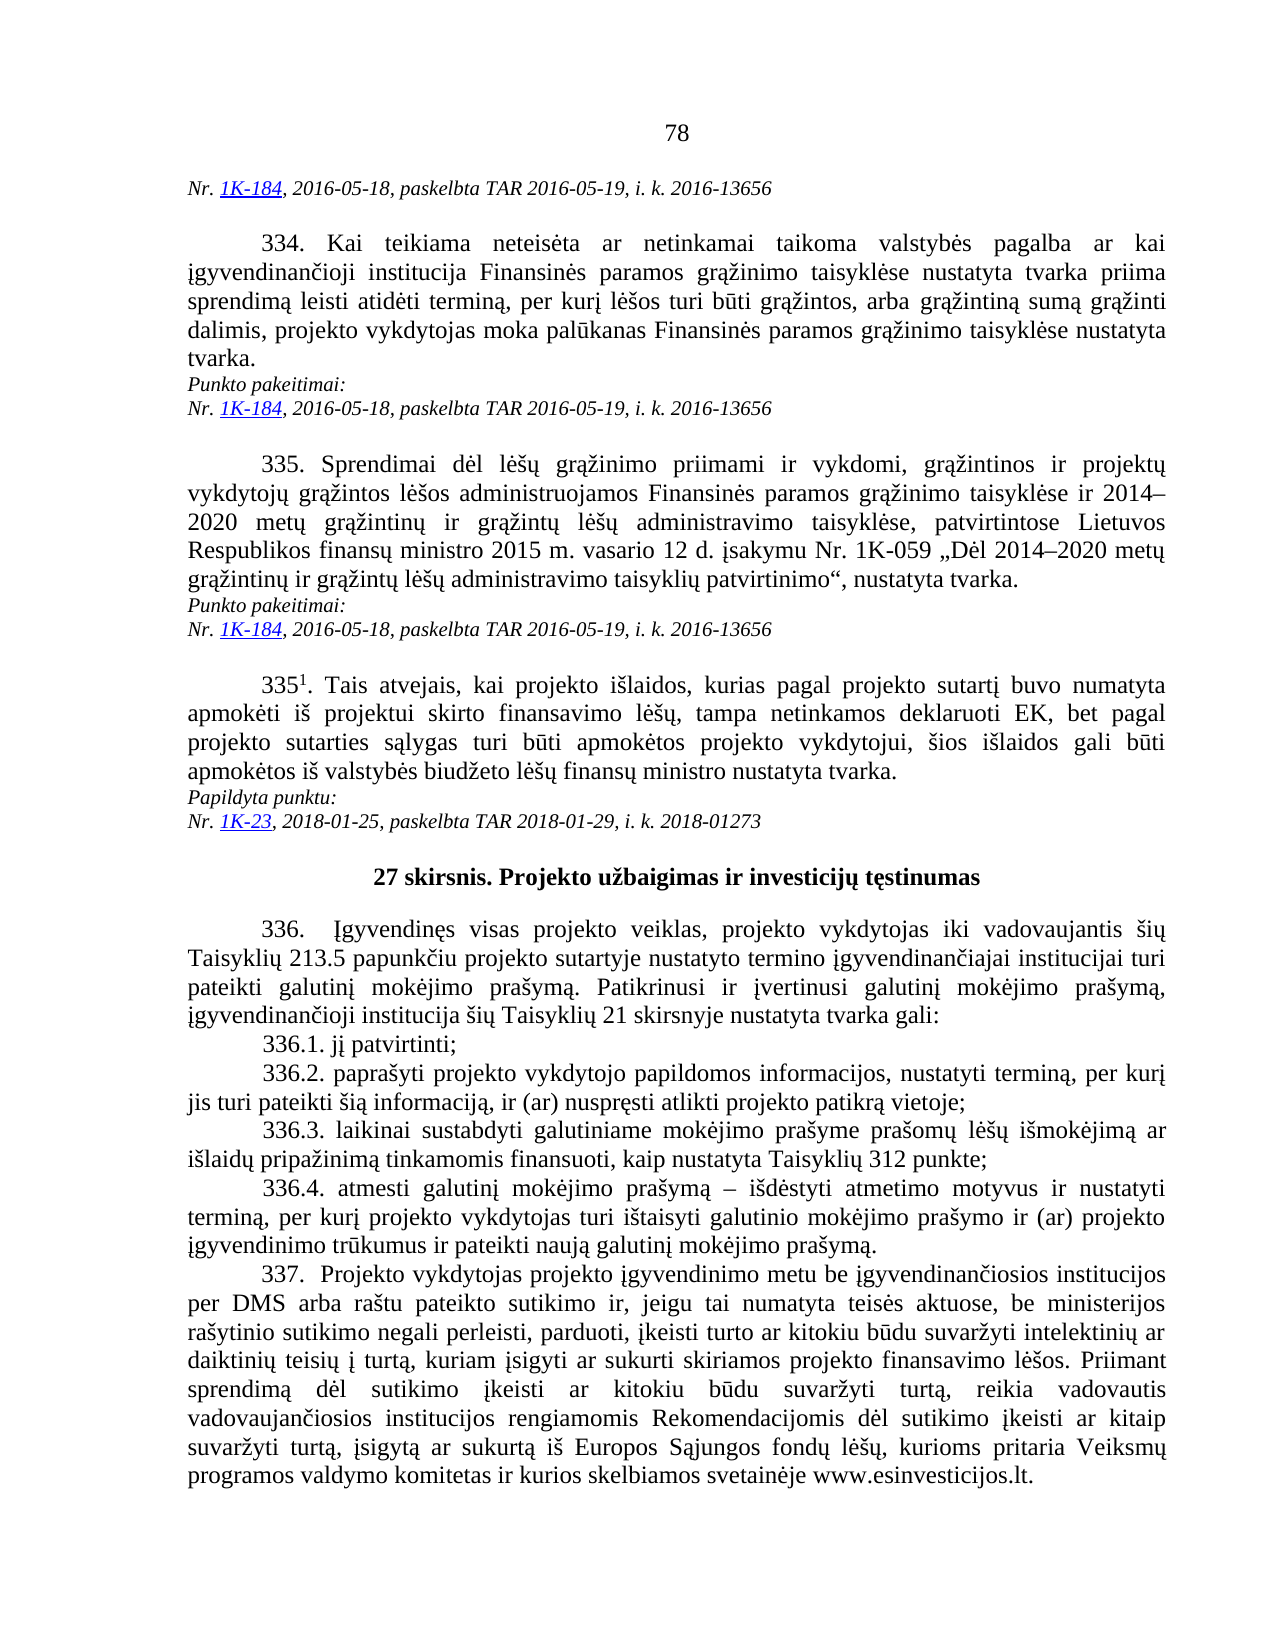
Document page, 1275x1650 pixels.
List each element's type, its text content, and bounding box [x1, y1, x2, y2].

text Nr. 1K-23, 2018-01-25, paskelbta TAR 2018-01-29, i. k. 2018-01273 [187, 809, 1167, 833]
text 336. Įgyvendinęs visas projekto veiklas, projekto vykdytojas iki vadovaujantis šių Taisyklių 213.5 papunkčiu projekto sutartyje nustatyto termino įgyvendinančiajai institucijai turi pateikti galutinį mokėjimo prašymą. Patikrinusi ir įvertinusi galutinį mokėjimo prašymą, įgyvendinančioji institucija šių Taisyklių 21 skirsnyje nustatyta tvarka gali: [187, 914, 1167, 1029]
text 334. Kai teikiama neteisėta ar netinkamai taikoma valstybės pagalba ar kai įgyvendinančioji institucija Finansinės paramos grąžinimo taisyklėse nustatyta tvarka priima sprendimą leisti atidėti terminą, per kurį lėšos turi būti grąžintos, arba grąžintiną sumą grąžinti dalimis, projekto vykdytojas moka palūkanas Finansinės paramos grąžinimo taisyklėse nustatyta tvarka. [187, 228, 1167, 372]
text Papildyta punktu: [187, 785, 1167, 809]
text 336.2. paprašyti projekto vykdytojo papildomos informacijos, nustatyti terminą, per kurį jis turi pateikti šią informaciją, ir (ar) nuspręsti atlikti projekto patikrą vietoje; [187, 1058, 1167, 1116]
text 336.4. atmesti galutinį mokėjimo prašymą – išdėstyti atmetimo motyvus ir nustatyti terminą, per kurį projekto vykdytojas turi ištaisyti galutinio mokėjimo prašymo ir (ar) projekto įgyvendinimo trūkumus ir pateikti naują galutinį mokėjimo prašymą. [187, 1173, 1167, 1259]
text Punkto pakeitimai: [187, 593, 1167, 617]
text 337. Projekto vykdytojas projekto įgyvendinimo metu be įgyvendinančiosios institucijos per DMS arba raštu pateikto sutikimo ir, jeigu tai numatyta teisės aktuose, be ministerijos rašytinio sutikimo negali perleisti, parduoti, įkeisti turto ar kitokiu būdu suvaržyti intelektinių ar daiktinių teisių į turtą, kuriam įsigyti ar sukurti skiriamos projekto finansavimo lėšos. Priimant sprendimą dėl sutikimo įkeisti ar kitokiu būdu suvaržyti turtą, reikia vadovautis vadovaujančiosios institucijos rengiamomis Rekomendacijomis dėl sutikimo įkeisti ar kitaip suvaržyti turtą, įsigytą ar sukurtą iš Europos Sąjungos fondų lėšų, kurioms pritaria Veiksmų programos valdymo komitetas ir kurios skelbiamos svetainėje www.esinvesticijos.lt. [187, 1259, 1167, 1489]
text 336.1. jį patvirtinti; [187, 1029, 1167, 1058]
text Nr. 1K-184, 2016-05-18, paskelbta TAR 2016-05-19, i. k. 2016-13656 [187, 617, 1167, 641]
subtitle 27 skirsnis. Projekto užbaigimas ir investicijų tęstinumas [246, 862, 1107, 890]
text Nr. 1K-184, 2016-05-18, paskelbta TAR 2016-05-19, i. k. 2016-13656 [187, 176, 1167, 200]
text Punkto pakeitimai: [187, 372, 1167, 396]
text 336.3. laikinai sustabdyti galutiniame mokėjimo prašyme prašomų lėšų išmokėjimą ar išlaidų pripažinimą tinkamomis finansuoti, kaip nustatyta Taisyklių 312 punkte; [187, 1116, 1167, 1173]
text 3351. Tais atvejais, kai projekto išlaidos, kurias pagal projekto sutartį buvo numatyta apmokėti iš projektui skirto finansavimo lėšų, tampa netinkamos deklaruoti EK, bet pagal projekto sutarties sąlygas turi būti apmokėtos projekto vykdytojui, šios išlaidos gali būti apmokėtos iš valstybės biudžeto lėšų finansų ministro nustatyta tvarka. [187, 670, 1167, 785]
text Nr. 1K-184, 2016-05-18, paskelbta TAR 2016-05-19, i. k. 2016-13656 [187, 396, 1167, 420]
text 335. Sprendimai dėl lėšų grąžinimo priimami ir vykdomi, grąžintinos ir projektų vykdytojų grąžintos lėšos administruojamos Finansinės paramos grąžinimo taisyklėse ir 2014–2020 metų grąžintinų ir grąžintų lėšų administravimo taisyklėse, patvirtintose Lietuvos Respublikos finansų ministro 2015 m. vasario 12 d. įsakymu Nr. 1K-059 „Dėl 2014–2020 metų grąžintinų ir grąžintų lėšų administravimo taisyklių patvirtinimo“, nustatyta tvarka. [187, 449, 1167, 593]
